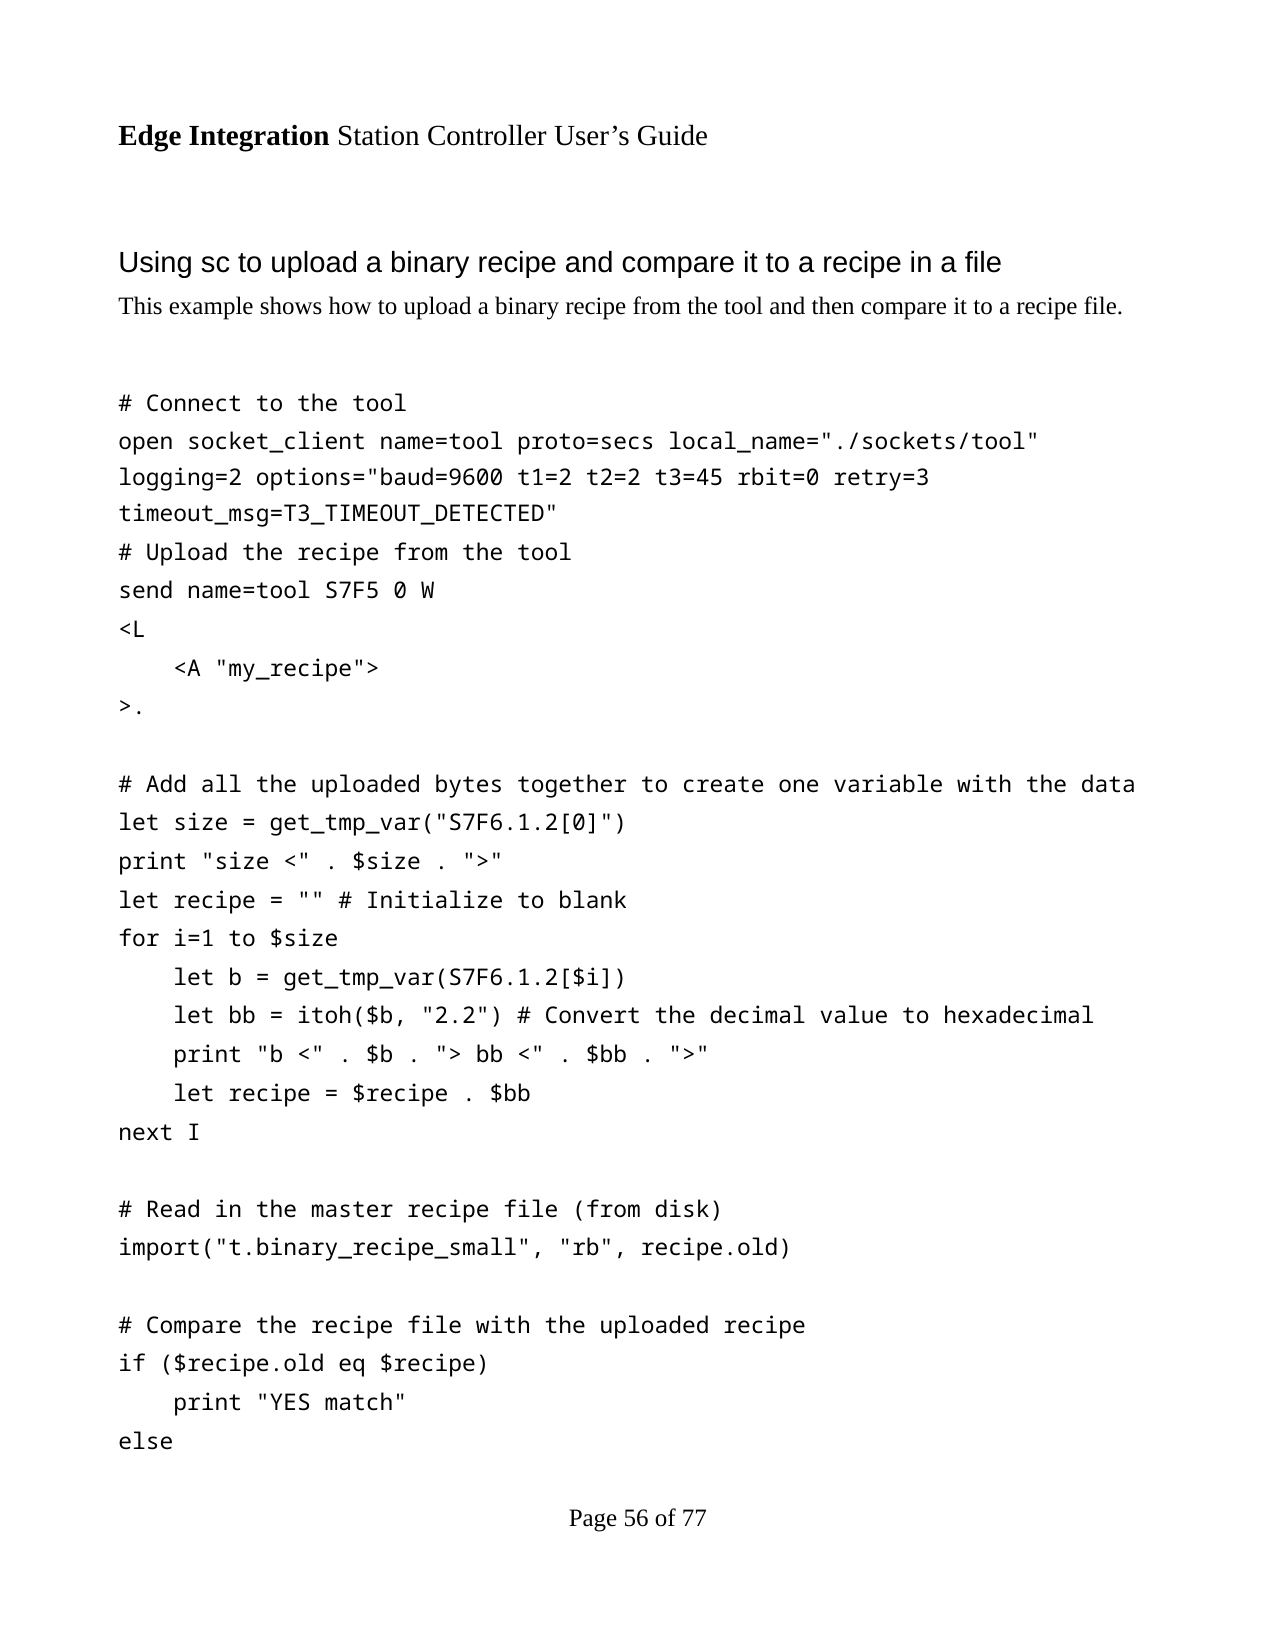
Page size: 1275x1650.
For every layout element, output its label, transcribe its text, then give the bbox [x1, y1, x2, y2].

text import("t.binary_recipe_small", "rb", recipe.old) [118, 1231, 1157, 1263]
text # Read in the master recipe file (from disk) [118, 1193, 1157, 1224]
text <L [118, 613, 1157, 644]
text if ($recipe.old eq $recipe) [118, 1347, 1157, 1378]
text let bb = itoh($b, "2.2") # Convert the decimal value to hexadecimal [118, 999, 1157, 1031]
text # Compare the recipe file with the uploaded recipe [118, 1309, 1157, 1340]
text let size = get_tmp_var("S7F6.1.2[0]") [118, 806, 1157, 837]
text else [118, 1424, 1157, 1456]
text <A "my_recipe"> [118, 652, 1157, 683]
text send name=tool S7F5 0 W [118, 574, 1157, 606]
text let recipe = "" # Initialize to blank [118, 883, 1157, 915]
text for i=1 to $size [118, 922, 1157, 953]
text print "b <" . $b . "> bb <" . $bb . ">" [118, 1038, 1157, 1069]
text This example shows how to upload a binary recipe from the tool and then compare it to a recipe file. [118, 291, 1157, 320]
text let recipe = $recipe . $bb [118, 1077, 1157, 1108]
text open socket_client name=tool proto=secs local_name="./sockets/tool" logging=2 options="baud=9600 t1=2 t2=2 t3=45 rbit=0 retry=3 timeout_msg=T3_TIMEOUT_DETECTED" [118, 425, 1157, 528]
text # Upload the recipe from the tool [118, 536, 1157, 567]
subtitle Using sc to upload a binary recipe and compare it to a recipe in a file [118, 245, 1157, 279]
text print "YES match" [118, 1386, 1157, 1417]
text # Add all the uploaded bytes together to create one variable with the data [118, 768, 1157, 799]
text >. [118, 690, 1157, 722]
text # Connect to the tool [118, 387, 1157, 418]
text next I [118, 1115, 1157, 1147]
text let b = get_tmp_var(S7F6.1.2[$i]) [118, 961, 1157, 992]
text print "size <" . $size . ">" [118, 845, 1157, 876]
